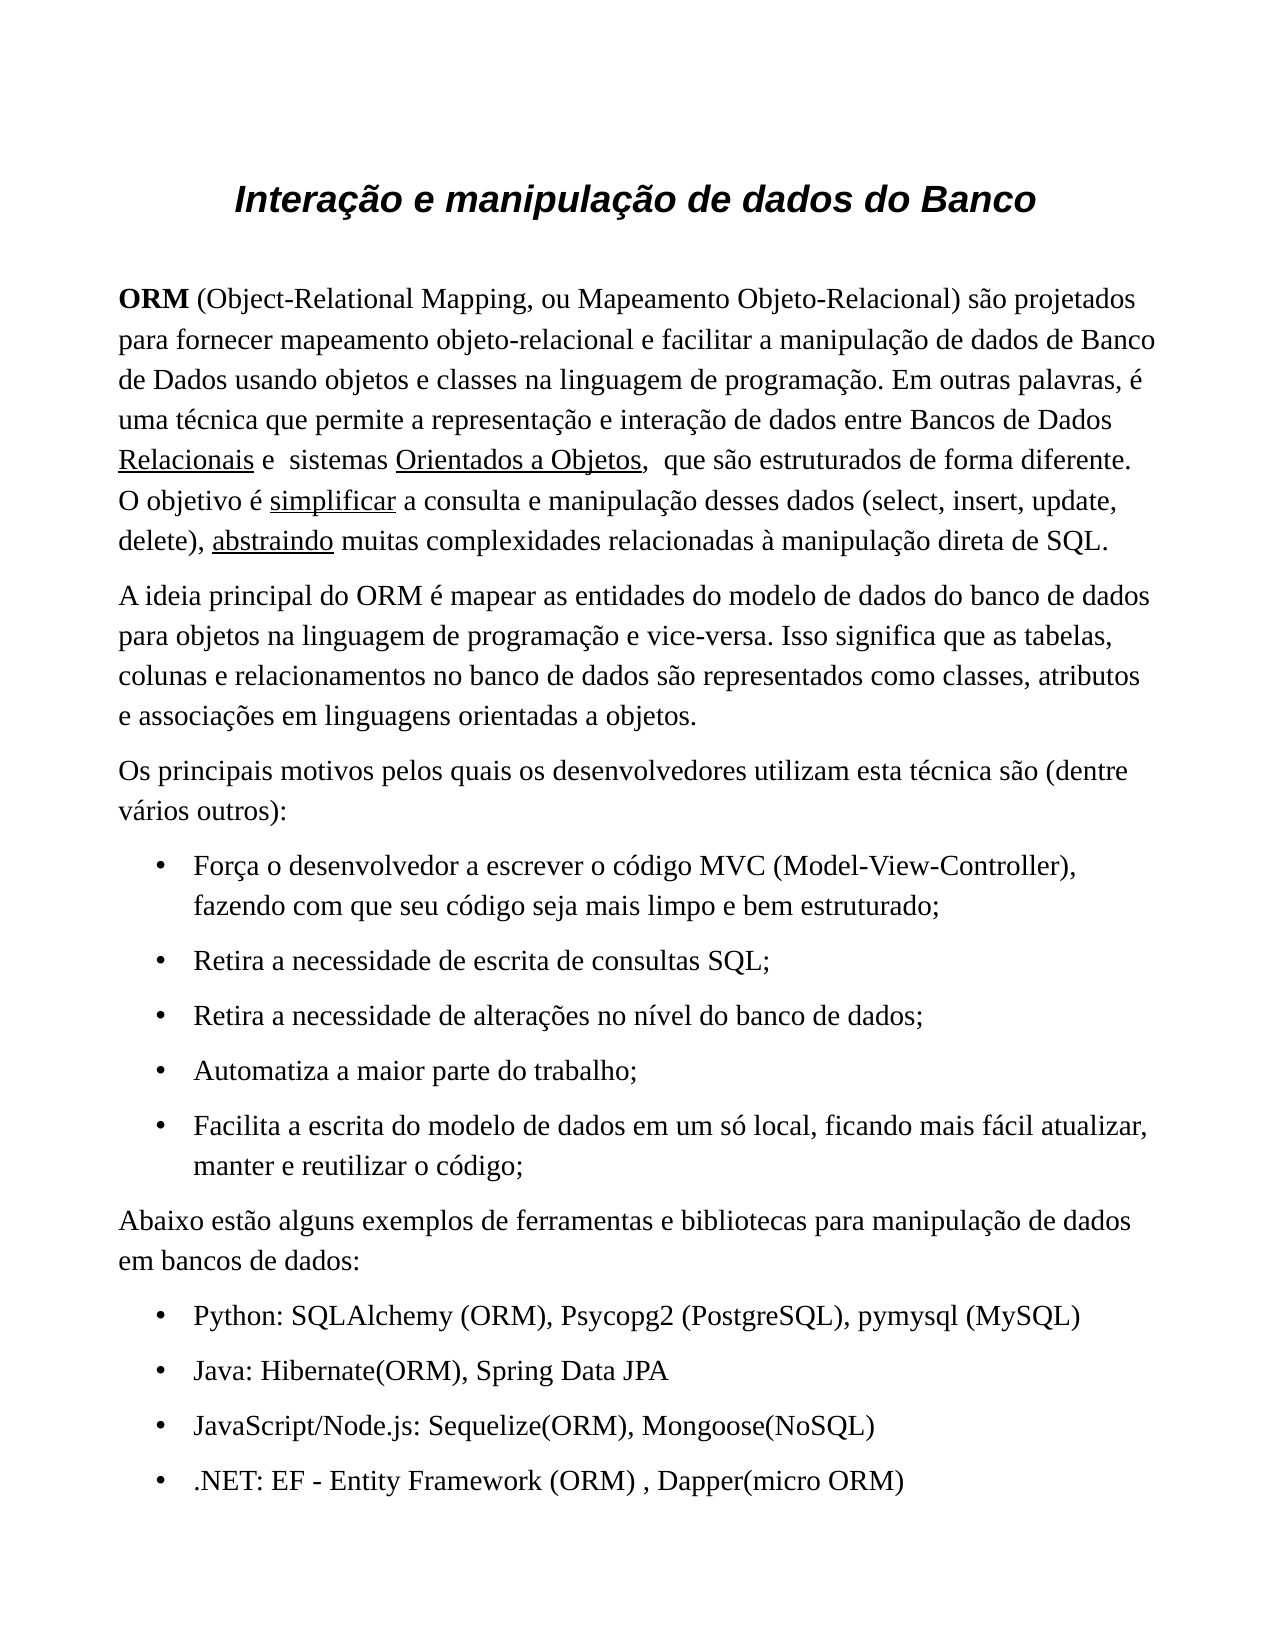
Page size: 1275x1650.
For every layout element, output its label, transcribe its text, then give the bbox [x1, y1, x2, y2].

text ORM (Object-Relational Mapping, ou Mapeamento Objeto-Relacional) são projetados para fornecer mapeamento objeto-relacional e facilitar a manipulação de dados de Banco de Dados usando objetos e classes na linguagem de programação. Em outras palavras, é uma técnica que permite a representação e interação de dados entre Bancos de Dados Relacionais e sistemas Orientados a Objetos, que são estruturados de forma diferente. O objetivo é simplificar a consulta e manipulação desses dados (select, insert, update, delete), abstraindo muitas complexidades relacionadas à manipulação direta de SQL. [118, 282, 1157, 556]
text Os principais motivos pelos quais os desenvolvedores utilizam esta técnica são (dentre vários outros): [118, 753, 1157, 827]
list Retira a necessidade de alterações no nível do banco de dados; [156, 998, 1157, 1032]
text A ideia principal do ORM é mapear as entidades do modelo de dados do banco de dados para objetos na linguagem de programação e vice-versa. Isso significa que as tabelas, colunas e relacionamentos no banco de dados são representados como classes, atributos e associações em linguagens orientadas a objetos. [118, 578, 1157, 732]
list Automatiza a maior parte do trabalho; [156, 1053, 1157, 1087]
list Java: Hibernate(ORM), Spring Data JPA [156, 1353, 1157, 1386]
list JavaScript/Node.js: Sequelize(ORM), Mongoose(NoSQL) [156, 1408, 1157, 1441]
subtitle Interação e manipulação de dados do Banco [118, 176, 1157, 220]
list Python: SQLAlchemy (ORM), Psycopg2 (PostgreSQL), pymysql (MySQL) [156, 1298, 1157, 1332]
list Retira a necessidade de escrita de consultas SQL; [156, 943, 1157, 977]
list Força o desenvolvedor a escrever o código MVC (Model-View-Controller), fazendo com que seu código seja mais limpo e bem estruturado; [156, 848, 1157, 922]
text Abaixo estão alguns exemplos de ferramentas e bibliotecas para manipulação de dados em bancos de dados: [118, 1203, 1157, 1277]
list Facilita a escrita do modelo de dados em um só local, ficando mais fácil atualizar, manter e reutilizar o código; [156, 1108, 1157, 1182]
list .NET: EF - Entity Framework (ORM) , Dapper(micro ORM) [156, 1463, 1157, 1496]
